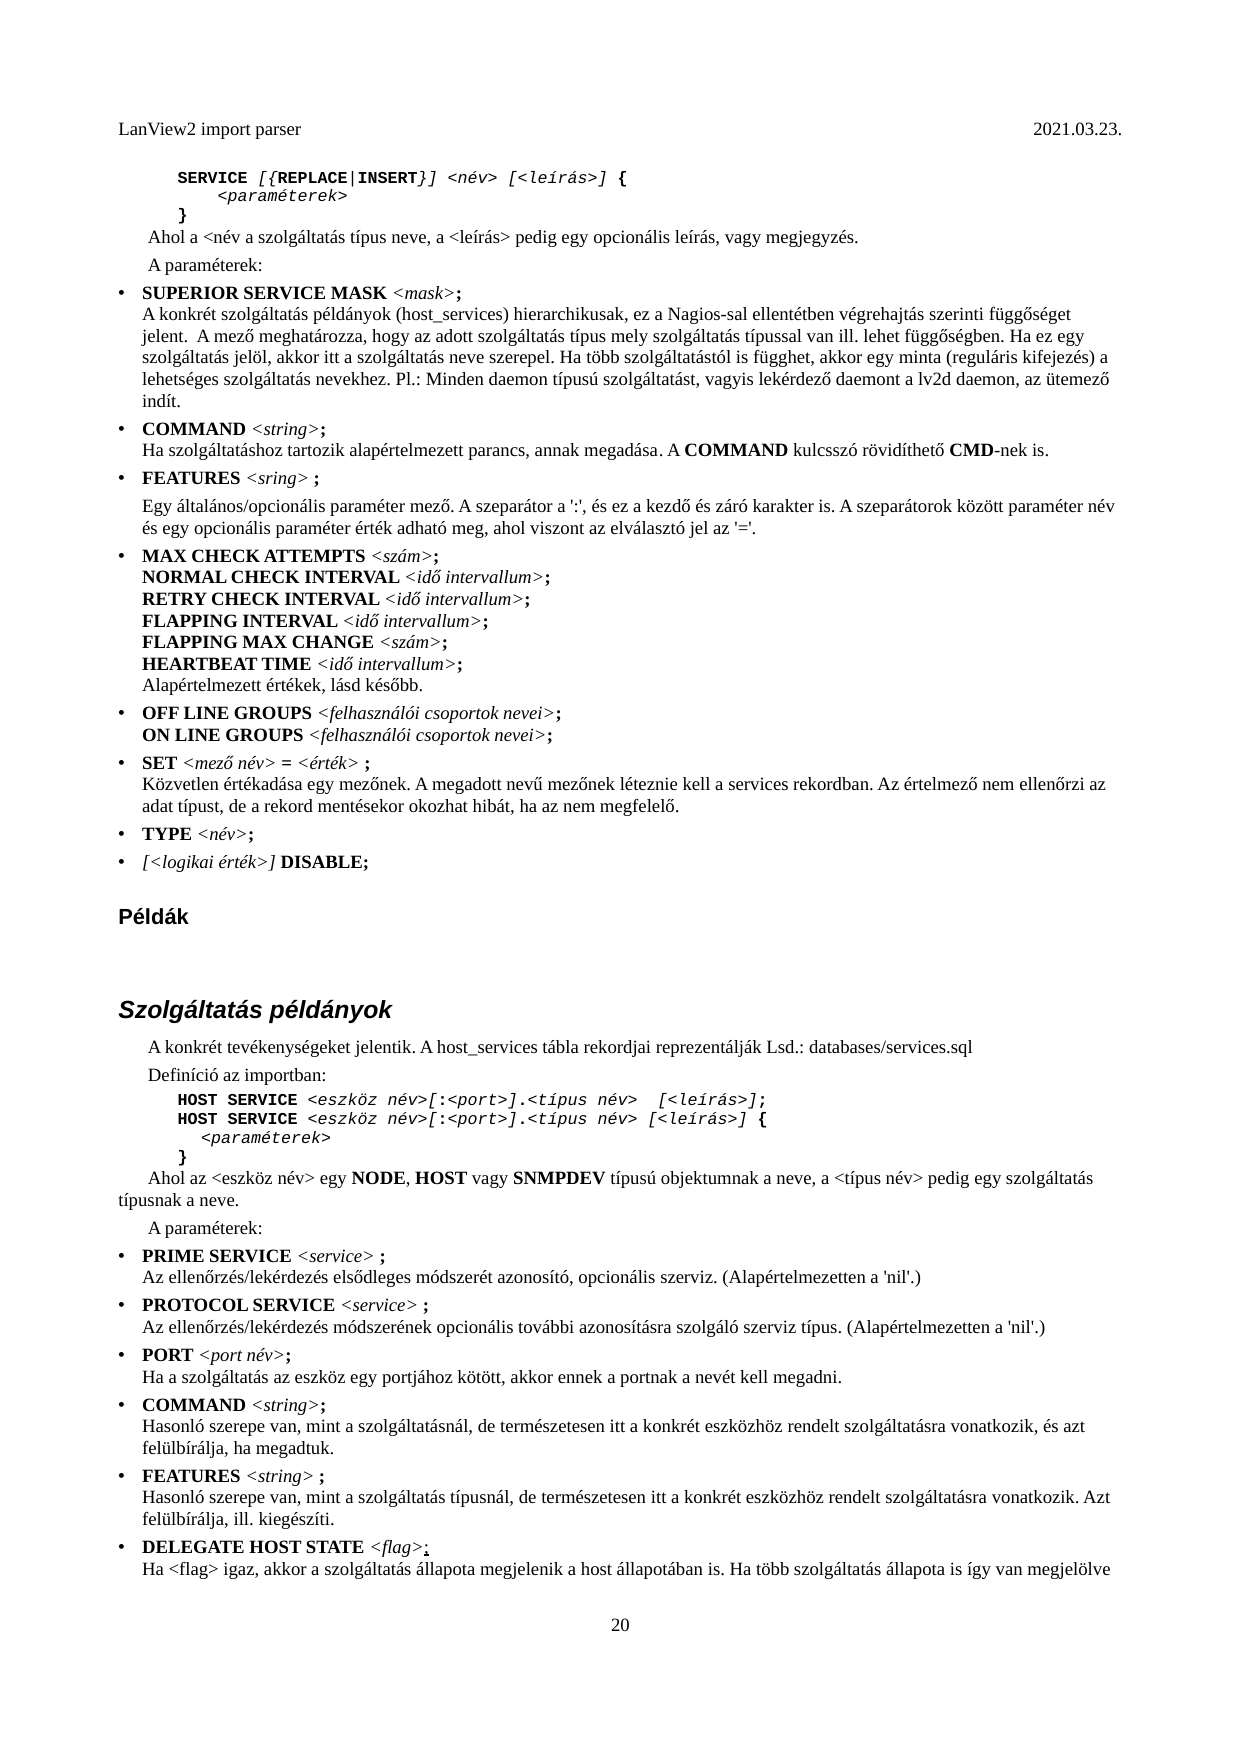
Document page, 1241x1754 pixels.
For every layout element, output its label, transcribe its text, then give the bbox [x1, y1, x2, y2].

list OFF LINE GROUPS <felhasználói csoportok nevei>; ON LINE GROUPS <felhasználói csoportok nevei>; [118, 702, 1122, 745]
list MAX CHECK ATTEMPTS <szám>; NORMAL CHECK INTERVAL <idő intervallum>; RETRY CHECK INTERVAL <idő intervallum>; FLAPPING INTERVAL <idő intervallum>; FLAPPING MAX CHANGE <szám>; HEARTBEAT TIME <idő intervallum>; Alapértelmezett értékek, lásd később. [118, 545, 1122, 696]
text Ahol a <név a szolgáltatás típus neve, a <leírás> pedig egy opcionális leírás, vagy megjegyzés. [118, 226, 1122, 247]
text HOST SERVICE <eszköz név>[:<port>].<típus név> [<leírás>] { [177, 1111, 1122, 1129]
list PROTOCOL SERVICE <service> ; Az ellenőrzés/lekérdezés módszerének opcionális további azonosításra szolgáló szerviz típus. (Alapértelmezetten a 'nil'.) [118, 1294, 1122, 1337]
list SET <mező név> = <érték> ; Közvetlen értékadása egy mezőnek. A megadott nevű mezőnek léteznie kell a services rekordban. Az értelmező nem ellenőrzi az adat típust, de a rekord mentésekor okozhat hibát, ha az nem megfelelő. [118, 752, 1122, 816]
list COMMAND <string>; Hasonló szerepe van, mint a szolgáltatásnál, de természetesen itt a konkrét eszközhöz rendelt szolgáltatásra vonatkozik, és azt felülbírálja, ha megadtuk. [118, 1393, 1122, 1458]
text Definíció az importban: [118, 1064, 1122, 1085]
list Egy általános/opcionális paraméter mező. A szeparátor a ':', és ez a kezdő és záró karakter is. A szeparátorok között paraméter név és egy opcionális paraméter érték adható meg, ahol viszont az elválasztó jel az '='. [118, 495, 1122, 538]
list PRIME SERVICE <service> ; Az ellenőrzés/lekérdezés elsődleges módszerét azonosító, opcionális szerviz. (Alapértelmezetten a 'nil'.) [118, 1245, 1122, 1288]
text A paraméterek: [118, 1217, 1122, 1238]
list [<logikai érték>] DISABLE; [118, 851, 1122, 872]
list DELEGATE HOST STATE <flag>; Ha <flag> igaz, akkor a szolgáltatás állapota megjelenik a host állapotában is. Ha több szolgáltatás állapota is így van megjelölve [118, 1536, 1122, 1579]
text } [177, 207, 1122, 226]
subtitle Szolgáltatás példányok [118, 995, 1122, 1023]
list PORT <port név>; Ha a szolgáltatás az eszköz egy portjához kötött, akkor ennek a portnak a nevét kell megadni. [118, 1344, 1122, 1387]
list SUPERIOR SERVICE MASK <mask>; A konkrét szolgáltatás példányok (host_services) hierarchikusak, ez a Nagios-sal ellentétben végrehajtás szerinti függőséget jelent. A mező meghatározza, hogy az adott szolgáltatás típus mely szolgáltatás típussal van ill. lehet függőségben. Ha ez egy szolgáltatás jelöl, akkor itt a szolgáltatás neve szerepel. Ha több szolgáltatástól is függhet, akkor egy minta (reguláris kifejezés) a lehetséges szolgáltatás nevekhez. Pl.: Minden daemon típusú szolgáltatást, vagyis lekérdező daemont a lv2d daemon, az ütemező indít. [118, 282, 1122, 411]
text SERVICE [{REPLACE|INSERT}] <név> [<leírás>] { [177, 169, 1122, 188]
subtitle Példák [118, 904, 1122, 929]
list COMMAND <string>; Ha szolgáltatáshoz tartozik alapértelmezett parancs, annak megadása. A COMMAND kulcsszó rövidíthető CMD-nek is. [118, 418, 1122, 461]
list TYPE <név>; [118, 823, 1122, 844]
list FEATURES <sring> ; [118, 467, 1122, 489]
text Ahol az <eszköz név> egy NODE, HOST vagy SNMPDEV típusú objektumnak a neve, a <típus név> pedig egy szolgáltatás típusnak a neve. [118, 1167, 1122, 1210]
text HOST SERVICE <eszköz név>[:<port>].<típus név> [<leírás>]; [177, 1092, 1122, 1111]
text } [177, 1148, 1122, 1167]
text <paraméterek> [177, 188, 1122, 207]
text A konkrét tevékenységeket jelentik. A host_services tábla rekordjai reprezentálják Lsd.: databases/services.sql [118, 1036, 1122, 1057]
text A paraméterek: [118, 254, 1122, 275]
list FEATURES <string> ; Hasonló szerepe van, mint a szolgáltatás típusnál, de természetesen itt a konkrét eszközhöz rendelt szolgáltatásra vonatkozik. Azt felülbírálja, ill. kiegészíti. [118, 1465, 1122, 1529]
text <paraméterek> [177, 1129, 1122, 1148]
